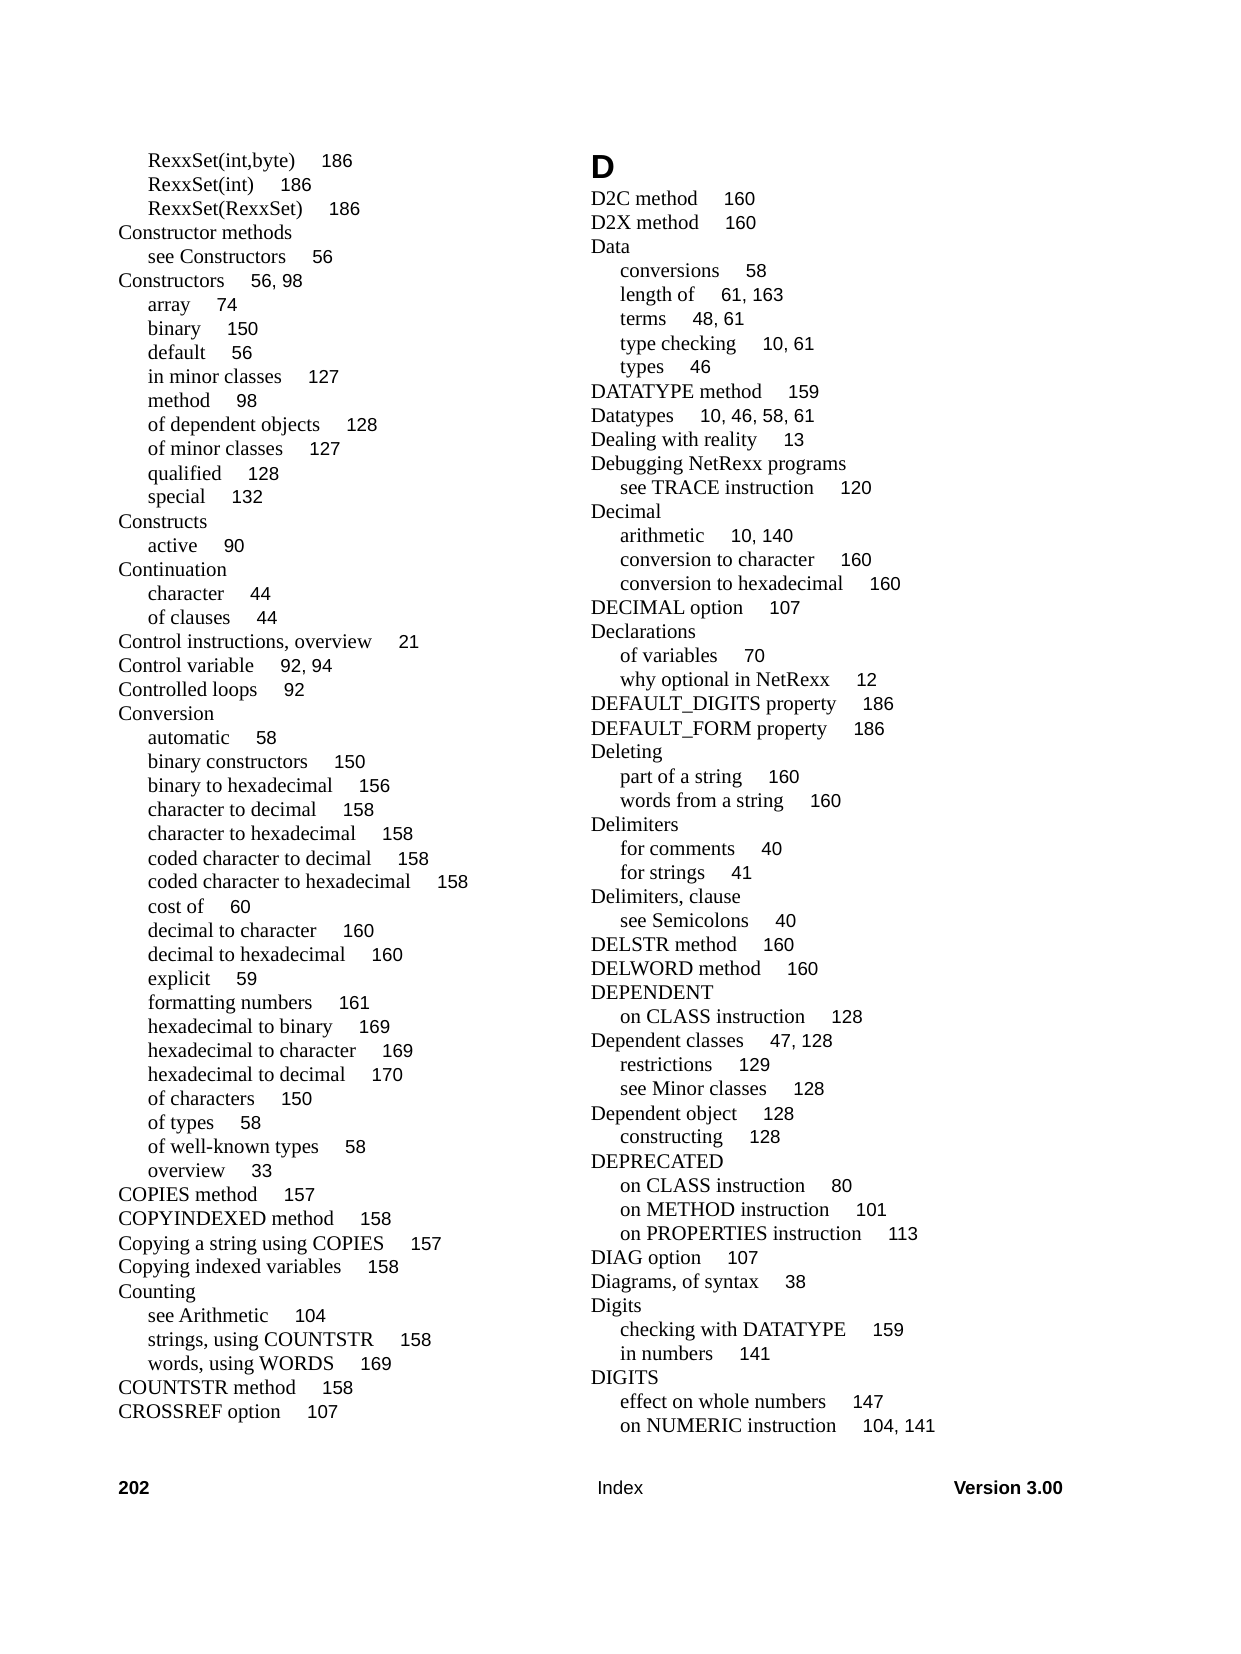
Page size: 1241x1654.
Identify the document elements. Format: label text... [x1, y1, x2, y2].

text Counting [118, 1278, 591, 1303]
text special 132 [148, 484, 591, 508]
text of well-known types 58 [148, 1134, 591, 1158]
text Datatypes 10, 46, 58, 61 [591, 403, 1063, 427]
text in numbers 141 [620, 1341, 1063, 1365]
text DELWORD method 160 [591, 956, 1063, 980]
text see Arithmetic 104 [148, 1303, 591, 1327]
text of minor classes 127 [148, 436, 591, 460]
text restrictions 129 [620, 1052, 1063, 1076]
text Diagrams, of syntax 38 [591, 1269, 1063, 1293]
text of clauses 44 [148, 605, 591, 629]
text Debugging NetRexx programs [591, 451, 1063, 475]
text Declarations [591, 619, 1063, 643]
text COPYINDEXED method 158 [118, 1206, 591, 1230]
text terms 48, 61 [620, 306, 1063, 330]
text qualified 128 [148, 460, 591, 484]
text character to decimal 158 [148, 797, 591, 821]
text D2C method 160 [591, 186, 1063, 210]
text effect on whole numbers 147 [620, 1389, 1063, 1413]
text on CLASS instruction 128 [620, 1004, 1063, 1028]
text COPIES method 157 [118, 1182, 591, 1206]
text see Constructors 56 [148, 244, 591, 268]
text array 74 [148, 292, 591, 316]
text default 56 [148, 340, 591, 364]
text Constructors 56, 98 [118, 268, 591, 292]
text decimal to character 160 [148, 918, 591, 942]
text automatic 58 [148, 725, 591, 749]
text RexxSet(int) 186 [148, 172, 591, 196]
text conversions 58 [620, 258, 1063, 282]
text conversion to character 160 [620, 547, 1063, 571]
text on CLASS instruction 80 [620, 1173, 1063, 1197]
text checking with DATATYPE 159 [620, 1317, 1063, 1341]
text binary 150 [148, 316, 591, 340]
text Dependent object 128 [591, 1100, 1063, 1124]
text type checking 10, 61 [620, 330, 1063, 354]
text in minor classes 127 [148, 364, 591, 388]
text DIGITS [591, 1365, 1063, 1389]
text see TRACE instruction 120 [620, 475, 1063, 499]
text words from a string 160 [620, 788, 1063, 812]
text D [591, 148, 1063, 186]
text conversion to hexadecimal 160 [620, 571, 1063, 595]
text on METHOD instruction 101 [620, 1197, 1063, 1221]
text overview 33 [148, 1158, 591, 1182]
text RexxSet(RexxSet) 186 [148, 196, 591, 220]
text for strings 41 [620, 860, 1063, 884]
text Delimiters [591, 812, 1063, 836]
text see Semicolons 40 [620, 908, 1063, 932]
text RexxSet(int,byte) 186 [148, 148, 591, 172]
text Deleting [591, 739, 1063, 763]
text see Minor classes 128 [620, 1076, 1063, 1100]
text active 90 [148, 533, 591, 557]
text DEPRECATED [591, 1148, 1063, 1173]
text hexadecimal to decimal 170 [148, 1062, 591, 1086]
text types 46 [620, 354, 1063, 378]
text strings, using COUNTSTR 158 [148, 1327, 591, 1351]
text Continuation [118, 557, 591, 581]
text of types 58 [148, 1110, 591, 1134]
text hexadecimal to character 169 [148, 1038, 591, 1062]
text why optional in NetRexx 12 [620, 667, 1063, 691]
text Digits [591, 1293, 1063, 1317]
text DIAG option 107 [591, 1245, 1063, 1269]
text CROSSREF option 107 [118, 1399, 591, 1423]
text part of a string 160 [620, 763, 1063, 788]
text Copying a string using COPIES 157 [118, 1230, 591, 1254]
text words, using WORDS 169 [148, 1351, 591, 1375]
text binary to hexadecimal 156 [148, 773, 591, 797]
text DEFAULT_FORM property 186 [591, 715, 1063, 739]
text DEPENDENT [591, 980, 1063, 1004]
text Constructor methods [118, 220, 591, 244]
text coded character to decimal 158 [148, 845, 591, 869]
text Delimiters, clause [591, 884, 1063, 908]
text character to hexadecimal 158 [148, 821, 591, 845]
text Copying indexed variables 158 [118, 1254, 591, 1278]
text Controlled loops 92 [118, 677, 591, 701]
text DEFAULT_DIGITS property 186 [591, 691, 1063, 715]
text arithmetic 10, 140 [620, 523, 1063, 547]
text on NUMERIC instruction 104, 141 [620, 1413, 1063, 1437]
text cost of 60 [148, 893, 591, 918]
text method 98 [148, 388, 591, 412]
text binary constructors 150 [148, 749, 591, 773]
text length of 61, 163 [620, 282, 1063, 306]
text Control variable 92, 94 [118, 653, 591, 677]
text Control instructions, overview 21 [118, 629, 591, 653]
text Conversion [118, 701, 591, 725]
text COUNTSTR method 158 [118, 1375, 591, 1399]
text DELSTR method 160 [591, 932, 1063, 956]
text for comments 40 [620, 836, 1063, 860]
text Constructs [118, 508, 591, 533]
text hexadecimal to binary 169 [148, 1014, 591, 1038]
text character 44 [148, 581, 591, 605]
text DATATYPE method 159 [591, 378, 1063, 403]
text Decimal [591, 499, 1063, 523]
text of variables 70 [620, 643, 1063, 667]
text D2X method 160 [591, 210, 1063, 234]
text coded character to hexadecimal 158 [148, 869, 591, 893]
text of dependent objects 128 [148, 412, 591, 436]
text DECIMAL option 107 [591, 595, 1063, 619]
text on PROPERTIES instruction 113 [620, 1221, 1063, 1245]
text Dependent classes 47, 128 [591, 1028, 1063, 1052]
text of characters 150 [148, 1086, 591, 1110]
text Dealing with reality 13 [591, 427, 1063, 451]
text explicit 59 [148, 966, 591, 990]
text formatting numbers 161 [148, 990, 591, 1014]
text decimal to hexadecimal 160 [148, 942, 591, 966]
text Data [591, 234, 1063, 258]
text constructing 128 [620, 1124, 1063, 1148]
